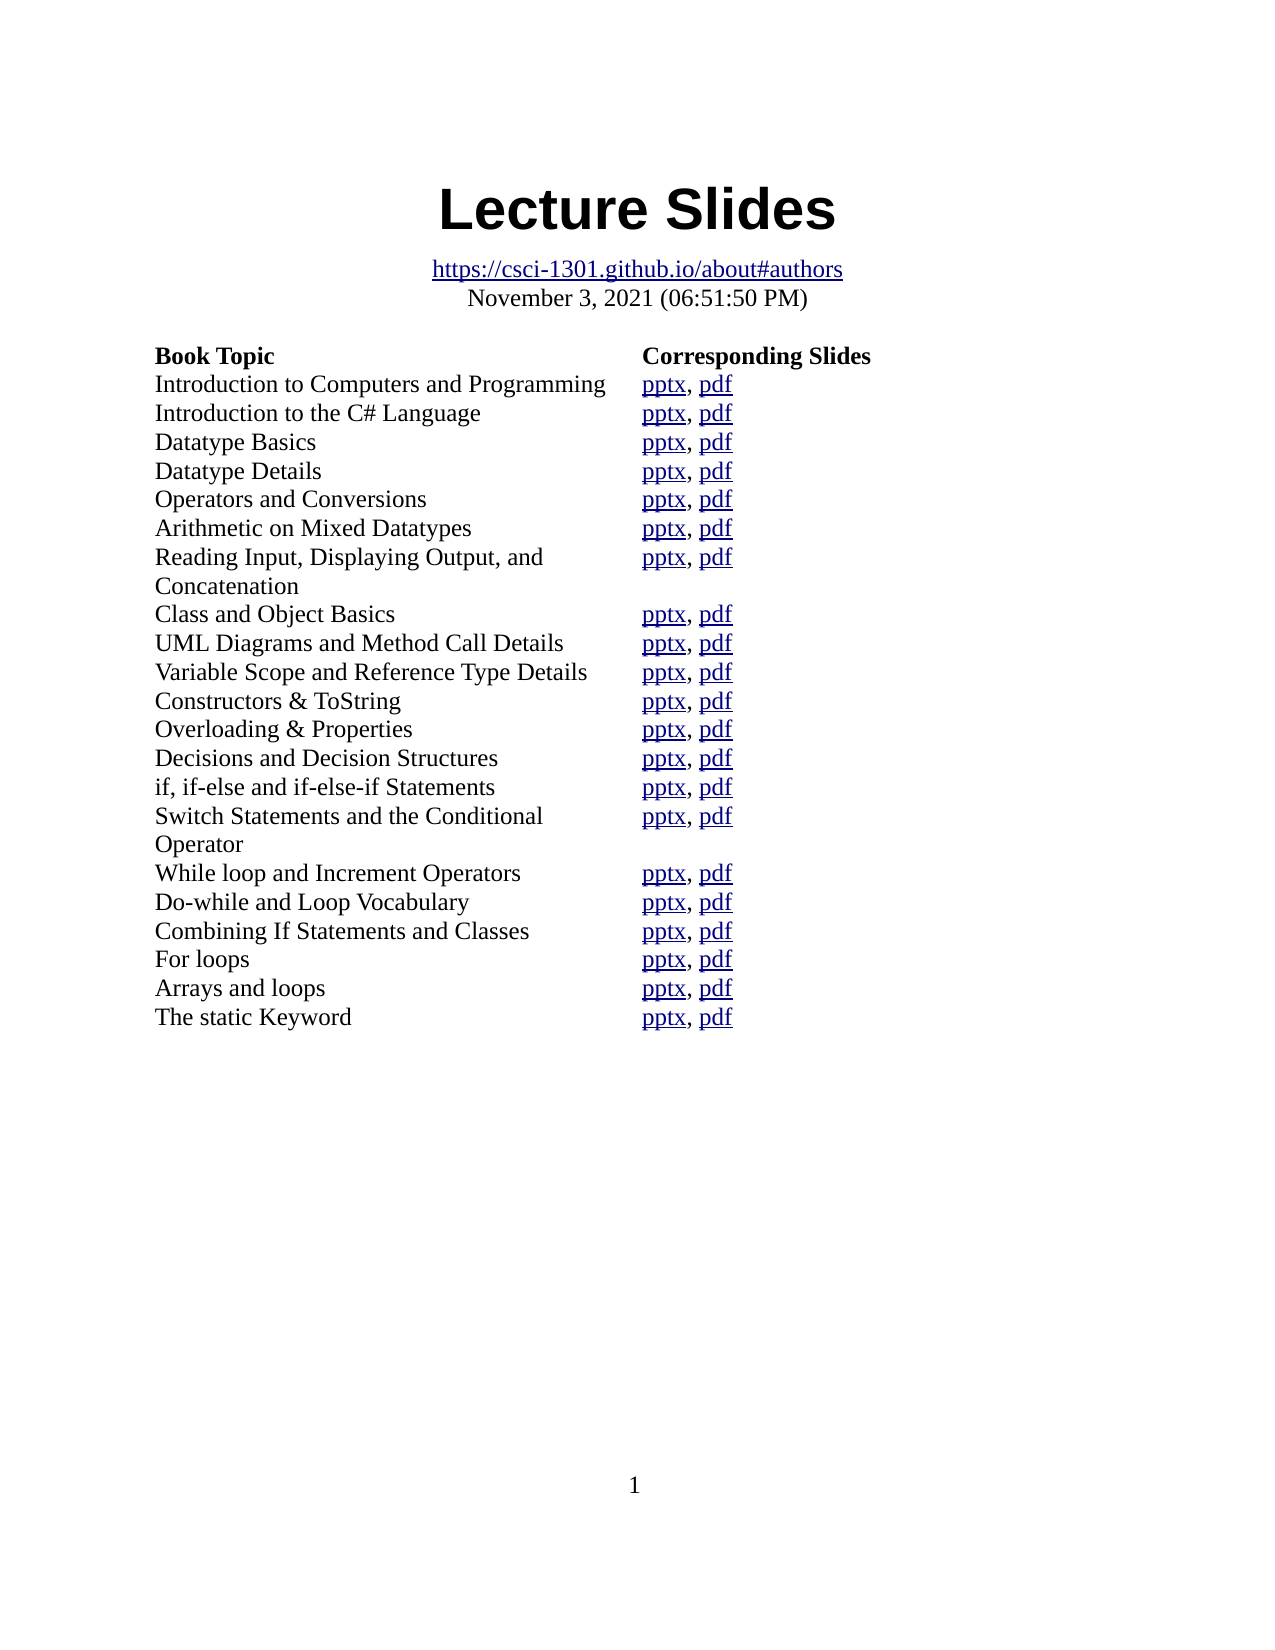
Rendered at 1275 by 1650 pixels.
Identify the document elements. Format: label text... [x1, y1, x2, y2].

table_cell pptx, pdf [638, 945, 1125, 973]
table_cell pptx, pdf [638, 686, 1125, 714]
table_cell pptx, pdf [638, 657, 1125, 686]
table_cell pptx, pdf [638, 743, 1125, 772]
table_cell Decisions and Decision Structures [150, 743, 637, 772]
table_cell Operators and Conversions [150, 485, 637, 513]
table_cell Datatype Details [150, 456, 637, 484]
table_cell pptx, pdf [638, 370, 1125, 398]
table_cell if, if-else and if-else-if Statements [150, 772, 637, 801]
table_cell pptx, pdf [638, 628, 1125, 657]
table_cell Do-while and Loop Vocabulary [150, 887, 637, 916]
table_cell Class and Object Basics [150, 600, 637, 628]
table_cell The static Keyword [150, 1002, 637, 1031]
table_cell pptx, pdf [638, 772, 1125, 801]
table_cell pptx, pdf [638, 513, 1125, 542]
table_cell Reading Input, Displaying Output, and Concatenation [150, 542, 637, 599]
title Lecture Slides [150, 175, 1125, 242]
table_cell pptx, pdf [638, 887, 1125, 916]
table_cell Constructors & ToString [150, 686, 637, 714]
table_cell pptx, pdf [638, 485, 1125, 513]
table_cell pptx, pdf [638, 456, 1125, 484]
table_cell While loop and Increment Operators [150, 858, 637, 887]
table_cell Overloading & Properties [150, 715, 637, 743]
table_cell Switch Statements and the Conditional Operator [150, 801, 637, 858]
table_cell Arrays and loops [150, 973, 637, 1002]
table_cell UML Diagrams and Method Call Details [150, 628, 637, 657]
table_cell pptx, pdf [638, 1002, 1125, 1031]
table_cell For loops [150, 945, 637, 973]
table_header Book Topic [150, 341, 637, 369]
table_cell pptx, pdf [638, 715, 1125, 743]
table_cell pptx, pdf [638, 600, 1125, 628]
table_cell Combining If Statements and Classes [150, 916, 637, 944]
table_cell pptx, pdf [638, 916, 1125, 944]
table_cell pptx, pdf [638, 973, 1125, 1002]
table_cell pptx, pdf [638, 542, 1125, 599]
table_cell Introduction to the C# Language [150, 398, 637, 427]
table_cell pptx, pdf [638, 398, 1125, 427]
text https://csci-1301.github.io/about#authors [150, 254, 1125, 283]
table_header Corresponding Slides [638, 341, 1125, 369]
table_cell Introduction to Computers and Programming [150, 370, 637, 398]
text November 3, 2021 (06:51:50 PM) [150, 283, 1125, 312]
table_cell pptx, pdf [638, 801, 1125, 858]
table_cell Datatype Basics [150, 427, 637, 456]
table_cell Arithmetic on Mixed Datatypes [150, 513, 637, 542]
table_cell pptx, pdf [638, 858, 1125, 887]
table_cell Variable Scope and Reference Type Details [150, 657, 637, 686]
table_cell pptx, pdf [638, 427, 1125, 456]
